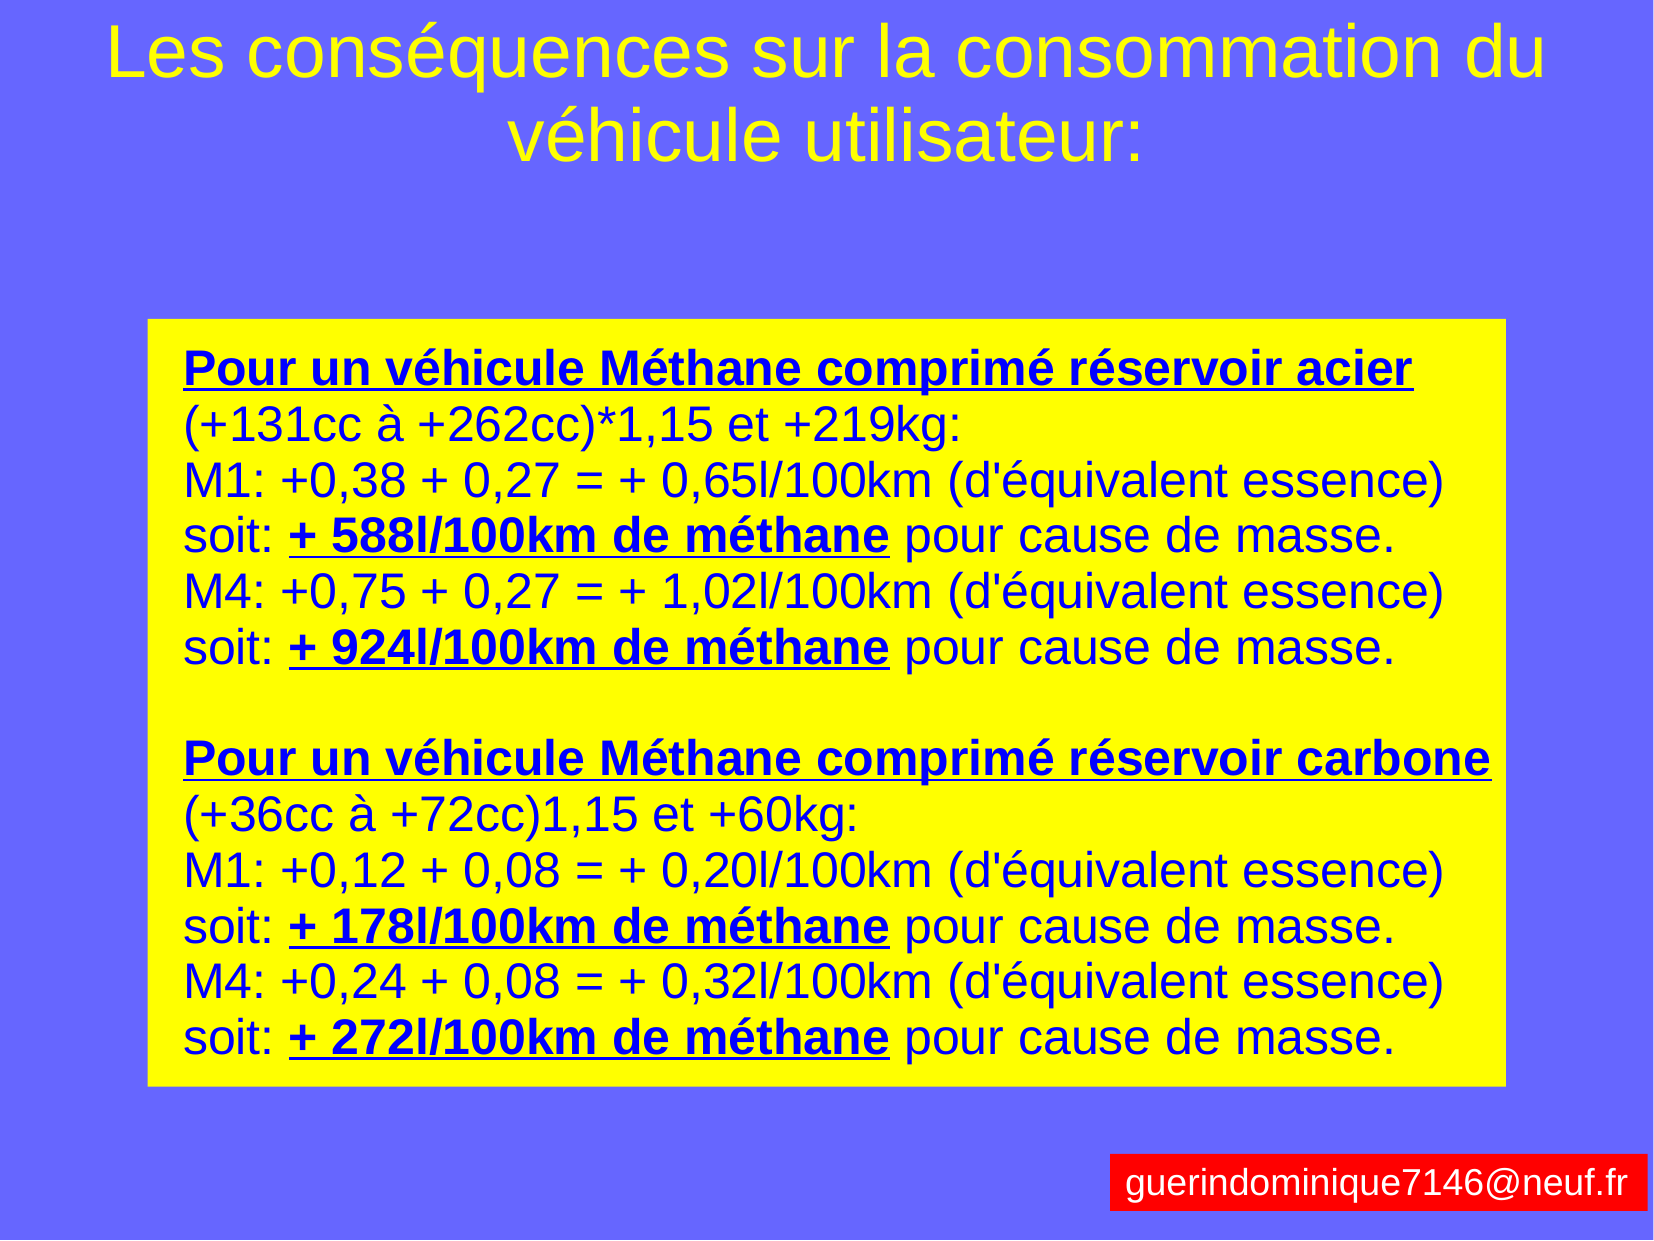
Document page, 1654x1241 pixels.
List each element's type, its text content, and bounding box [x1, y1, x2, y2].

text_box guerindominique7146@neuf.fr [1110, 1153, 1648, 1211]
subtitle Pour un véhicule Méthane comprimé réservoir acier (+131cc à +262cc)*1,15 et +219kg: M1: +0,38 + 0,27 = + 0,65l/100km (d'équivalent essence) soit: + 588l/100km de méthane pour cause de masse. M4: +0,75 + 0,27 = + 1,02l/100km (d'équivalent essence) soit: + 924l/100km de méthane pour cause de masse. Pour un véhicule Méthane comprimé réservoir carbone (+36cc à +72cc)1,15 et +60kg: M1: +0,12 + 0,08 = + 0,20l/100km (d'équivalent essence) soit: + 178l/100km de méthane pour cause de masse. M4: +0,24 + 0,08 = + 0,32l/100km (d'équivalent essence) soit: + 272l/100km de méthane pour cause de masse. [147, 318, 1506, 1087]
title Les conséquences sur la consommation du véhicule utilisateur: [29, 9, 1625, 178]
